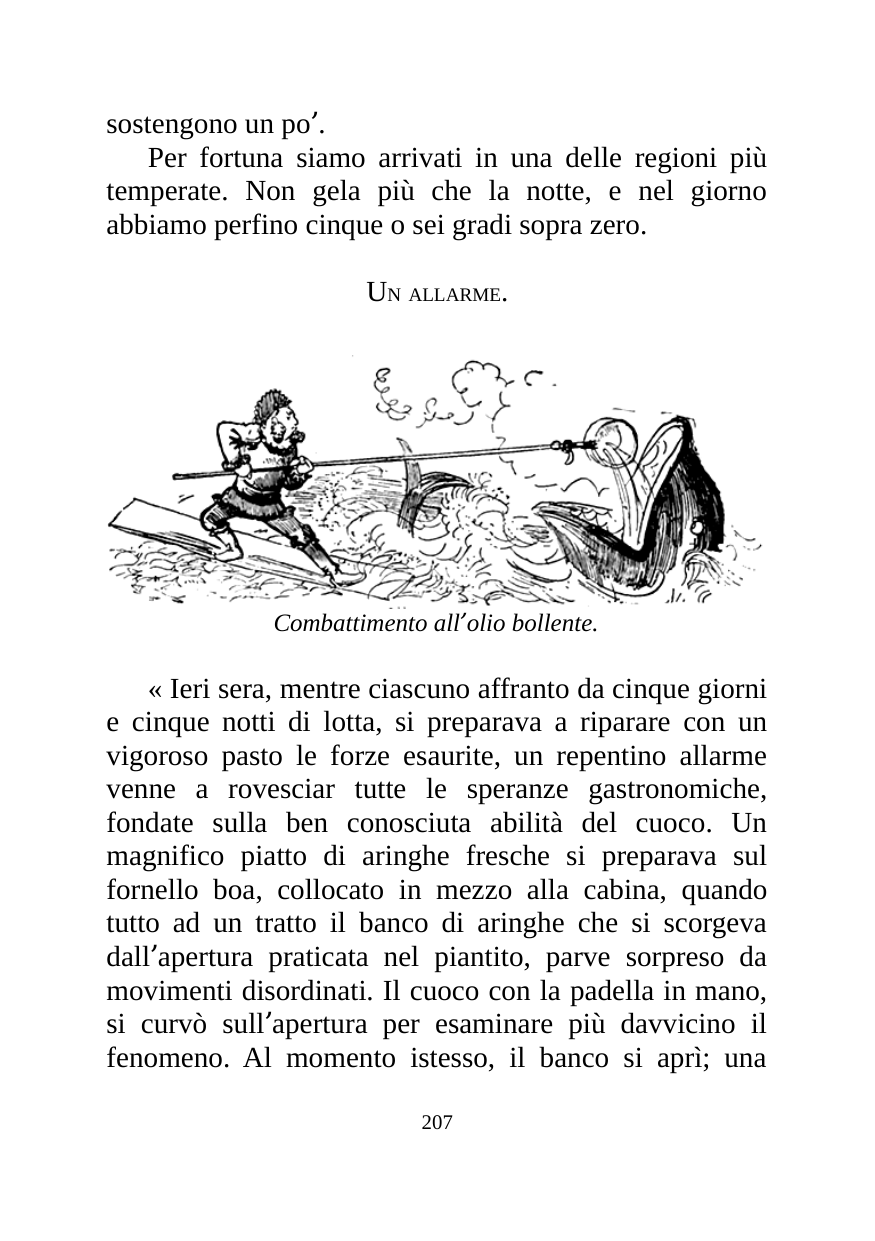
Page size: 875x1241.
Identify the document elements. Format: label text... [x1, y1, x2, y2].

picture [106, 353, 768, 609]
text « Ieri sera, mentre ciascuno affranto da cinque giorni e cinque notti di lotta, si preparava a riparare con un vigoroso pasto le forze esaurite, un repentino allarme venne a rovesciar tutte le speranze gastronomiche, fondate sulla ben conosciuta abilità del cuoco. Un magnifico piatto di aringhe fresche si preparava sul fornello boa, collocato in mezzo alla cabina, quando tutto ad un tratto il banco di aringhe che si scorgeva dall՚apertura praticata nel piantito, parve sorpreso da movimenti disordinati. Il cuoco con la padella in mano, si curvò sull՚apertura per esaminare più davvicino il fenomeno. Al momento istesso, il banco si aprì; una [106, 671, 768, 1073]
text Per fortuna siamo arrivati in una delle regioni più temperate. Non gela più che la notte, e nel giorno abbiamo perfino cinque o sei gradi sopra zero. [106, 140, 768, 240]
text sostengono un po՚. [106, 106, 768, 140]
text Combattimento all՚olio bollente. [106, 609, 768, 637]
text Un allarme. [106, 274, 768, 307]
